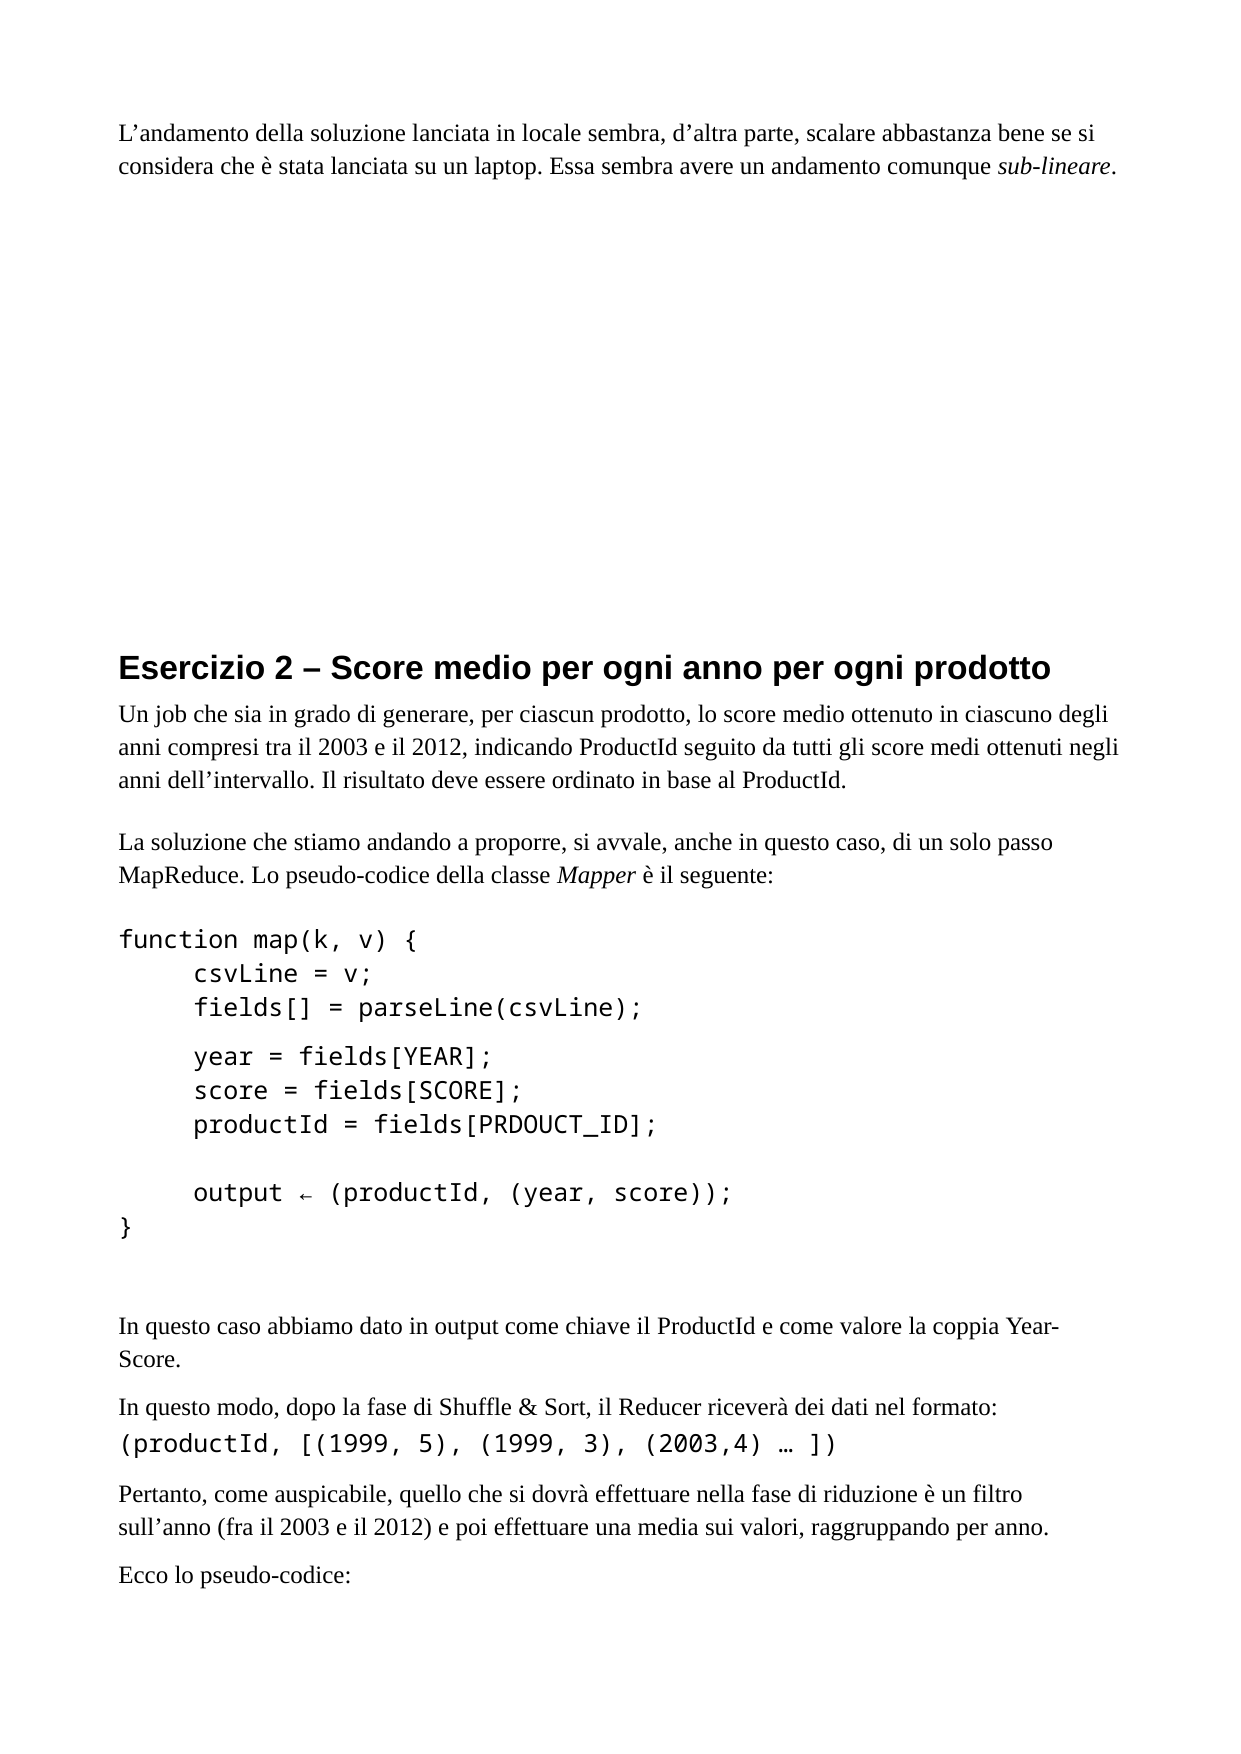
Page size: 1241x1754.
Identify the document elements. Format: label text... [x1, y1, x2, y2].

text In questo modo, dopo la fase di Shuffle & Sort, il Reducer riceverà dei dati nel formato: (productId, [(1999, 5), (1999, 3), (2003,4) … ]) [118, 1392, 1122, 1459]
text Pertanto, come auspicabile, quello che si dovrà effettuare nella fase di riduzione è un filtro sull’anno (fra il 2003 e il 2012) e poi effettuare una media sui valori, raggruppando per anno. [118, 1479, 1122, 1541]
text In questo caso abbiamo dato in output come chiave il ProductId e come valore la coppia Year-Score. [118, 1311, 1122, 1373]
text La soluzione che stiamo andando a proporre, si avvale, anche in questo caso, di un solo passo MapReduce. Lo pseudo-codice della classe Mapper è il seguente: [118, 827, 1122, 888]
text score = fields[SCORE]; [118, 1072, 1122, 1106]
text productId = fields[PRDOUCT_ID]; [118, 1106, 1122, 1140]
text year = fields[YEAR]; [118, 1038, 1122, 1072]
text Ecco lo pseudo-codice: [118, 1560, 1122, 1588]
text Un job che sia in grado di generare, per ciascun prodotto, lo score medio ottenuto in ciascuno degli anni compresi tra il 2003 e il 2012, indicando ProductId seguito da tutti gli score medi ottenuti negli anni dell’intervallo. Il risultato deve essere ordinato in base al ProductId. [118, 699, 1122, 794]
text function map(k, v) { csvLine = v; fields[] = parseLine(csvLine); [118, 921, 1122, 1024]
text L’andamento della soluzione lanciata in locale sembra, d’altra parte, scalare abbastanza bene se si considera che è stata lanciata su un laptop. Essa sembra avere un andamento comunque sub-lineare. [118, 118, 1122, 180]
text } [118, 1208, 1122, 1243]
subtitle Esercizio 2 – Score medio per ogni anno per ogni prodotto [118, 648, 1122, 686]
text output ← (productId, (year, score)); [118, 1174, 1122, 1208]
